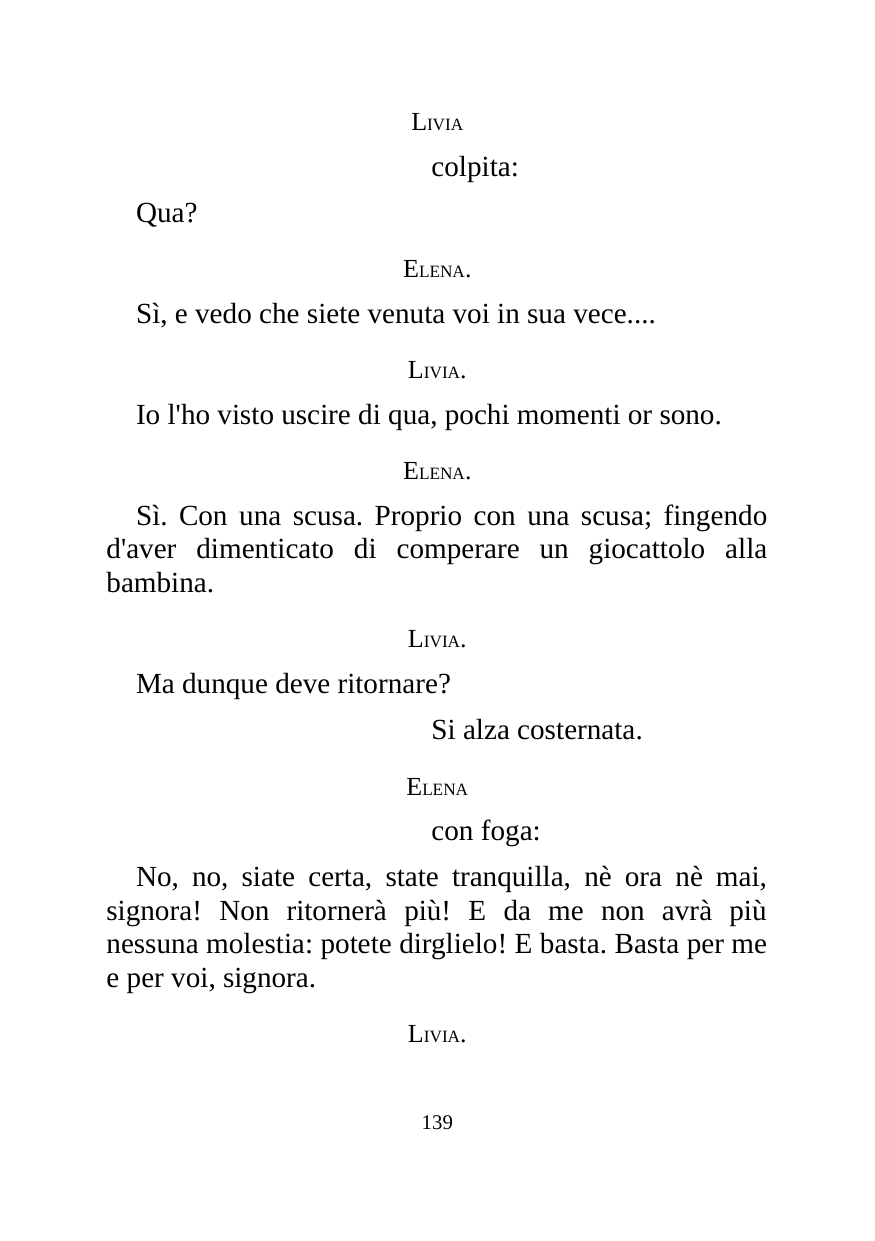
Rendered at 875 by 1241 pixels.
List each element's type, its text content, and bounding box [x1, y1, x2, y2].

text Si alza costernata. [402, 712, 768, 746]
text Elena [106, 771, 768, 801]
text Qua? [106, 195, 768, 228]
text Livia. [106, 1018, 768, 1048]
text colpita: [402, 149, 768, 182]
text Sì, e vedo che siete venuta voi in sua vece.... [106, 296, 768, 329]
text Ma dunque deve ritornare? [106, 666, 768, 699]
text Sì. Con una scusa. Proprio con una scusa; fingendo d'aver dimenticato di comperare un giocattolo alla bambina. [106, 498, 768, 598]
text No, no, siate certa, state tranquilla, nè ora nè mai, signora! Non ritornerà più! E da me non avrà più nessuna molestia: potete dirglielo! E basta. Basta per me e per voi, signora. [106, 859, 768, 993]
text Io l'ho visto uscire di qua, pochi momenti or sono. [106, 397, 768, 430]
text Elena. [106, 455, 768, 485]
text con foga: [402, 813, 768, 847]
text Livia. [106, 623, 768, 653]
text Livia [106, 106, 768, 136]
text Livia. [106, 354, 768, 384]
text Elena. [106, 253, 768, 283]
